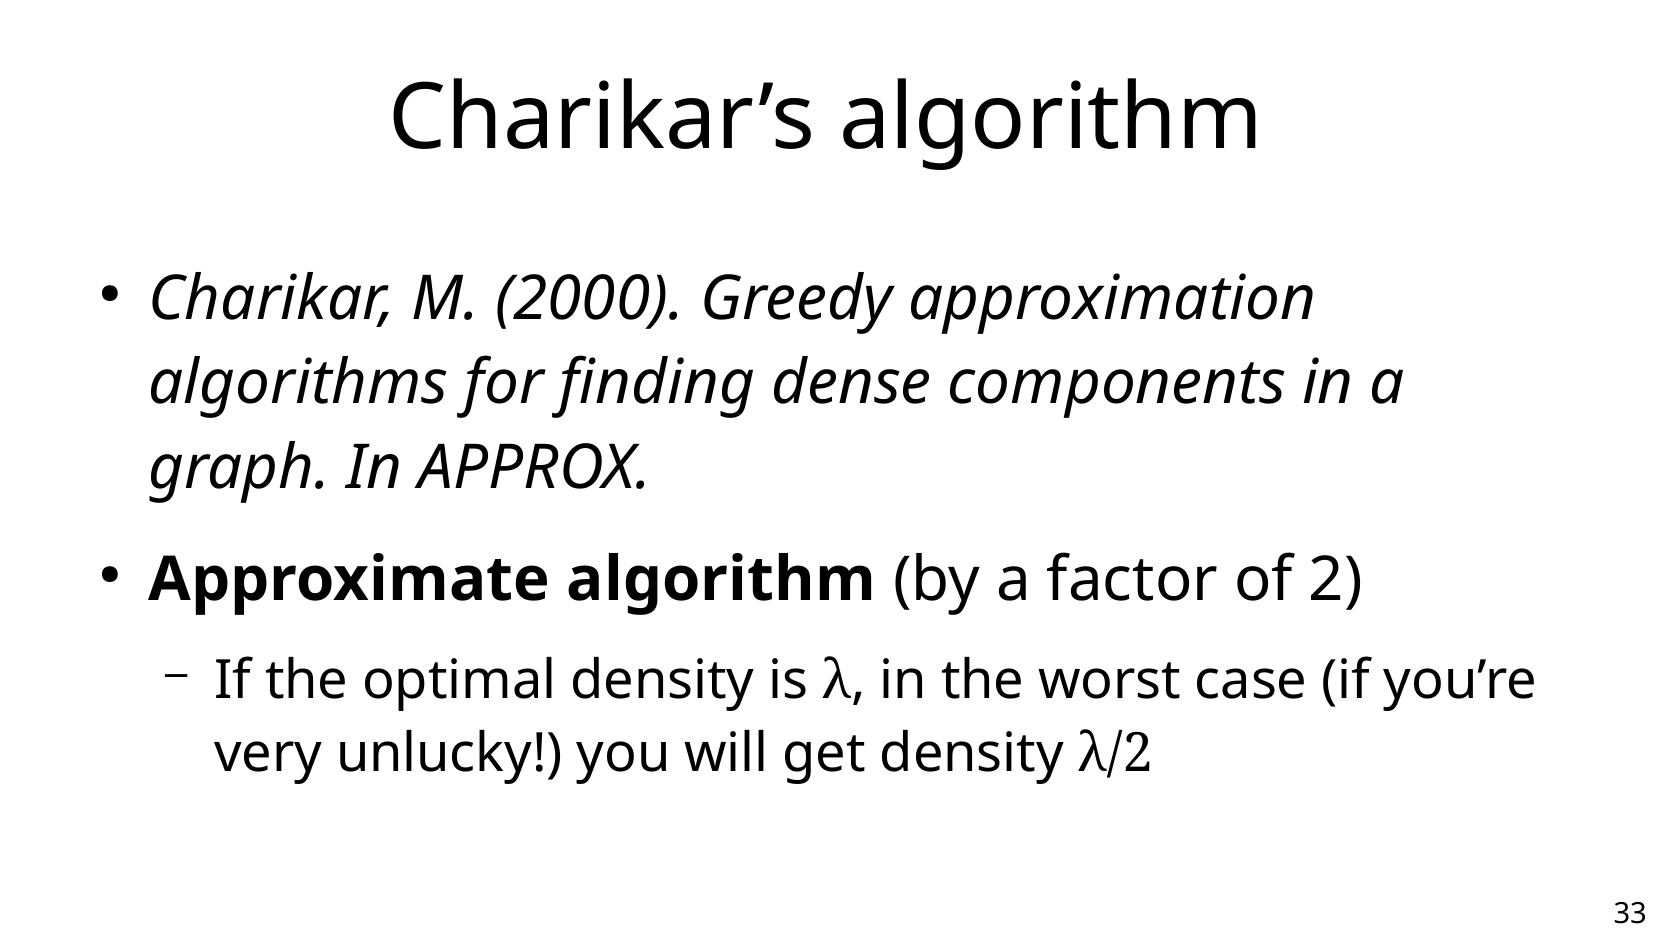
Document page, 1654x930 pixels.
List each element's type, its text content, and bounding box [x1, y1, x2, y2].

list Charikar, M. (2000). Greedy approximation algorithms for finding dense components in a graph. In APPROX. Approximate algorithm (by a factor of 2) If the optimal density is λ, in the worst case (if you’re very unlucky!) you will get density λ/2 [82, 252, 1571, 793]
title Charikar’s algorithm [82, 1, 1571, 225]
